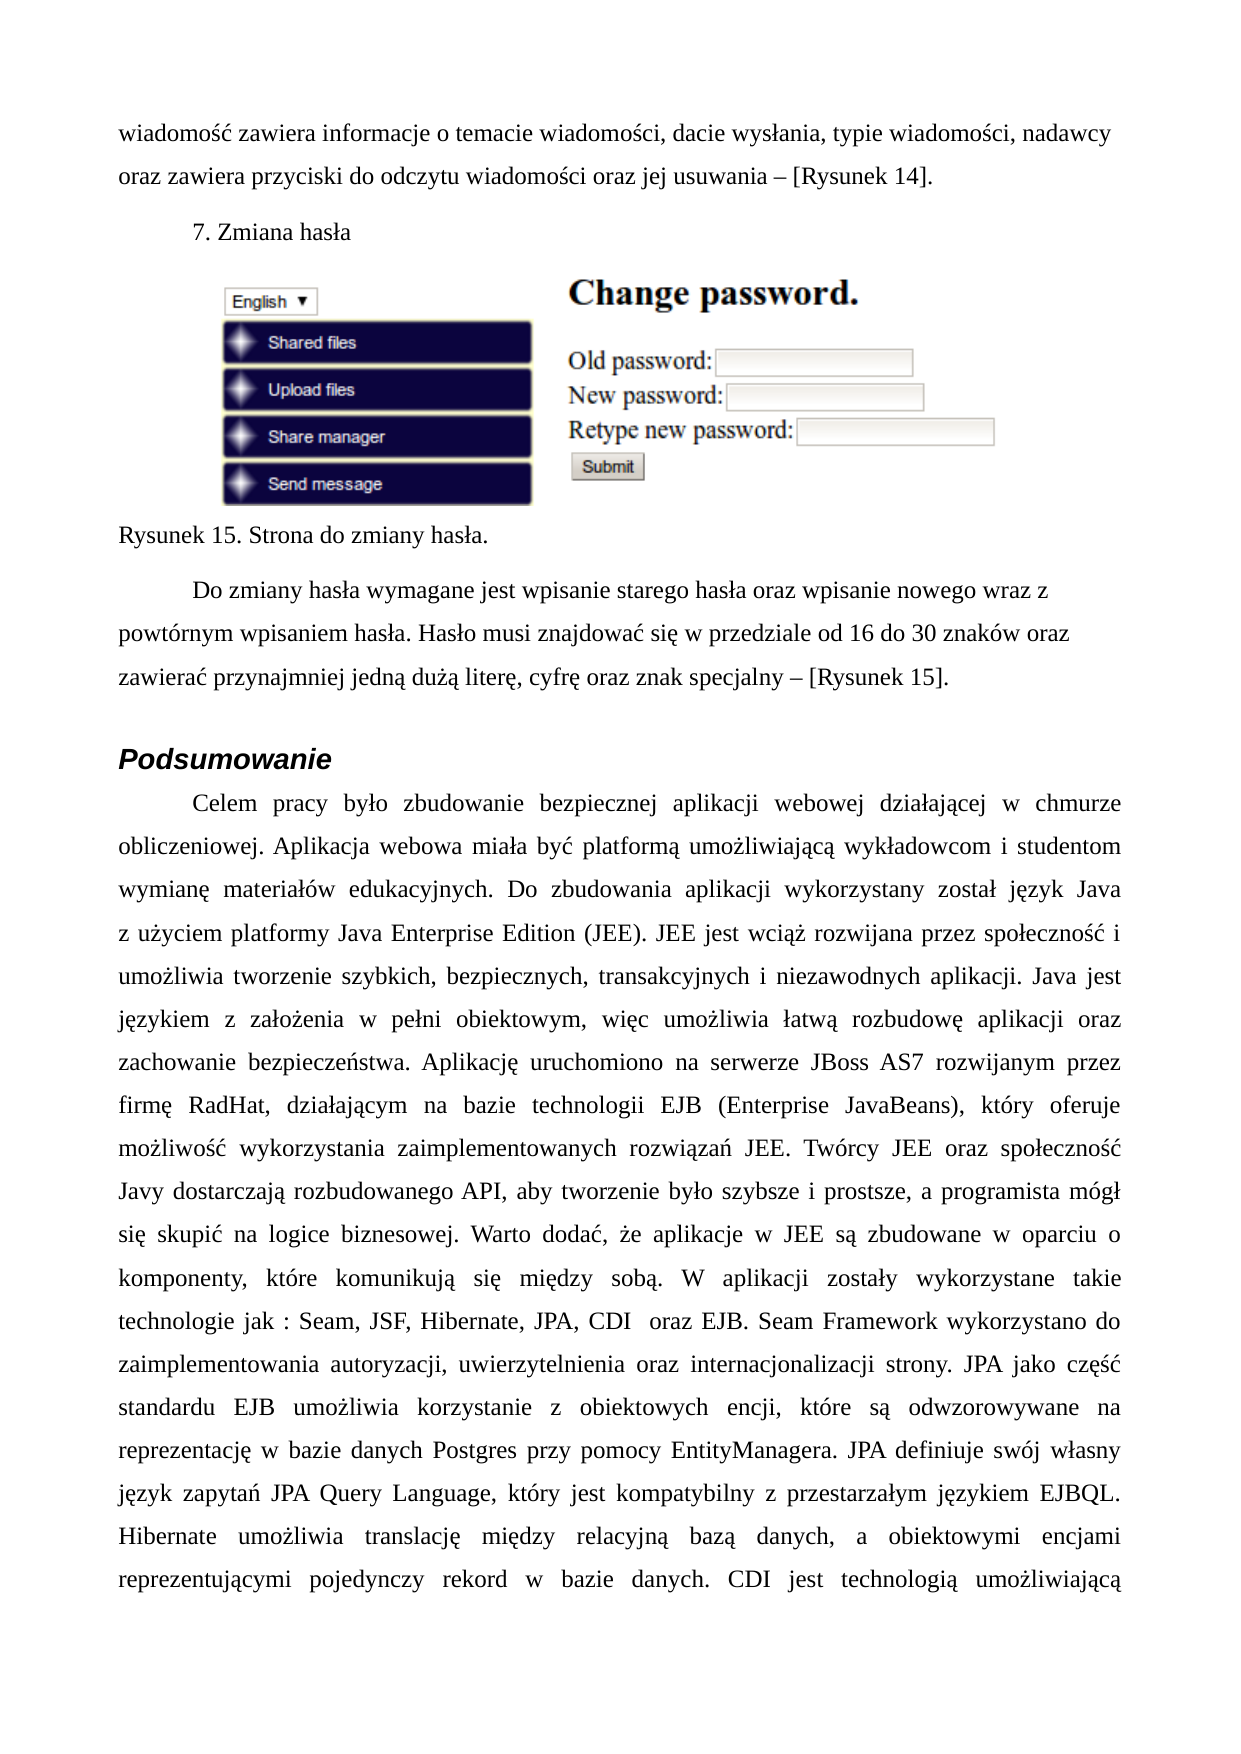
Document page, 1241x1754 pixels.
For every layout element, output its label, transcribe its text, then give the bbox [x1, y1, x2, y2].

text wiadomość zawiera informacje o temacie wiadomości, dacie wysłania, typie wiadomości, nadawcy oraz zawiera przyciski do odczytu wiadomości oraz jej usuwania – [Rysunek 14]. [118, 118, 1122, 190]
text Rysunek 15. Strona do zmiany hasła. [118, 506, 1122, 548]
text Do zmiany hasła wymagane jest wpisanie starego hasła oraz wpisanie nowego wraz z powtórnym wpisaniem hasła. Hasło musi znajdować się w przedziale od 16 do 30 znaków oraz zawierać przynajmniej jedną dużą literę, cyfrę oraz znak specjalny – [Rysunek 15]. [118, 575, 1122, 690]
subtitle Podsumowanie [118, 742, 1122, 776]
picture [198, 272, 1042, 506]
text 7. Zmiana hasła [118, 217, 1122, 246]
text Celem pracy było zbudowanie bezpiecznej aplikacji webowej działającej w chmurze obliczeniowej. Aplikacja webowa miała być platformą umożliwiającą wykładowcom i studentom wymianę materiałów edukacyjnych. Do zbudowania aplikacji wykorzystany został język Java z użyciem platformy Java Enterprise Edition (JEE). JEE jest wciąż rozwijana przez społeczność i umożliwia tworzenie szybkich, bezpiecznych, transakcyjnych i niezawodnych aplikacji. Java jest językiem z założenia w pełni obiektowym, więc umożliwia łatwą rozbudowę aplikacji oraz zachowanie bezpieczeństwa. Aplikację uruchomiono na serwerze JBoss AS7 rozwijanym przez firmę RadHat, działającym na bazie technologii EJB (Enterprise JavaBeans), który oferuje możliwość wykorzystania zaimplementowanych rozwiązań JEE. Twórcy JEE oraz społeczność Javy dostarczają rozbudowanego API, aby tworzenie było szybsze i prostsze, a programista mógł się skupić na logice biznesowej. Warto dodać, że aplikacje w JEE są zbudowane w oparciu o komponenty, które komunikują się między sobą. W aplikacji zostały wykorzystane takie technologie jak : Seam, JSF, Hibernate, JPA, CDI oraz EJB. Seam Framework wykorzystano do zaimplementowania autoryzacji, uwierzytelnienia oraz internacjonalizacji strony. JPA jako część standardu EJB umożliwia korzystanie z obiektowych encji, które są odwzorowywane na reprezentację w bazie danych Postgres przy pomocy EntityManagera. JPA definiuje swój własny język zapytań JPA Query Language, który jest kompatybilny z przestarzałym językiem EJBQL. Hibernate umożliwia translację między relacyjną bazą danych, a obiektowymi encjami reprezentującymi pojedynczy rekord w bazie danych. CDI jest technologią umożliwiającą [118, 788, 1122, 1593]
